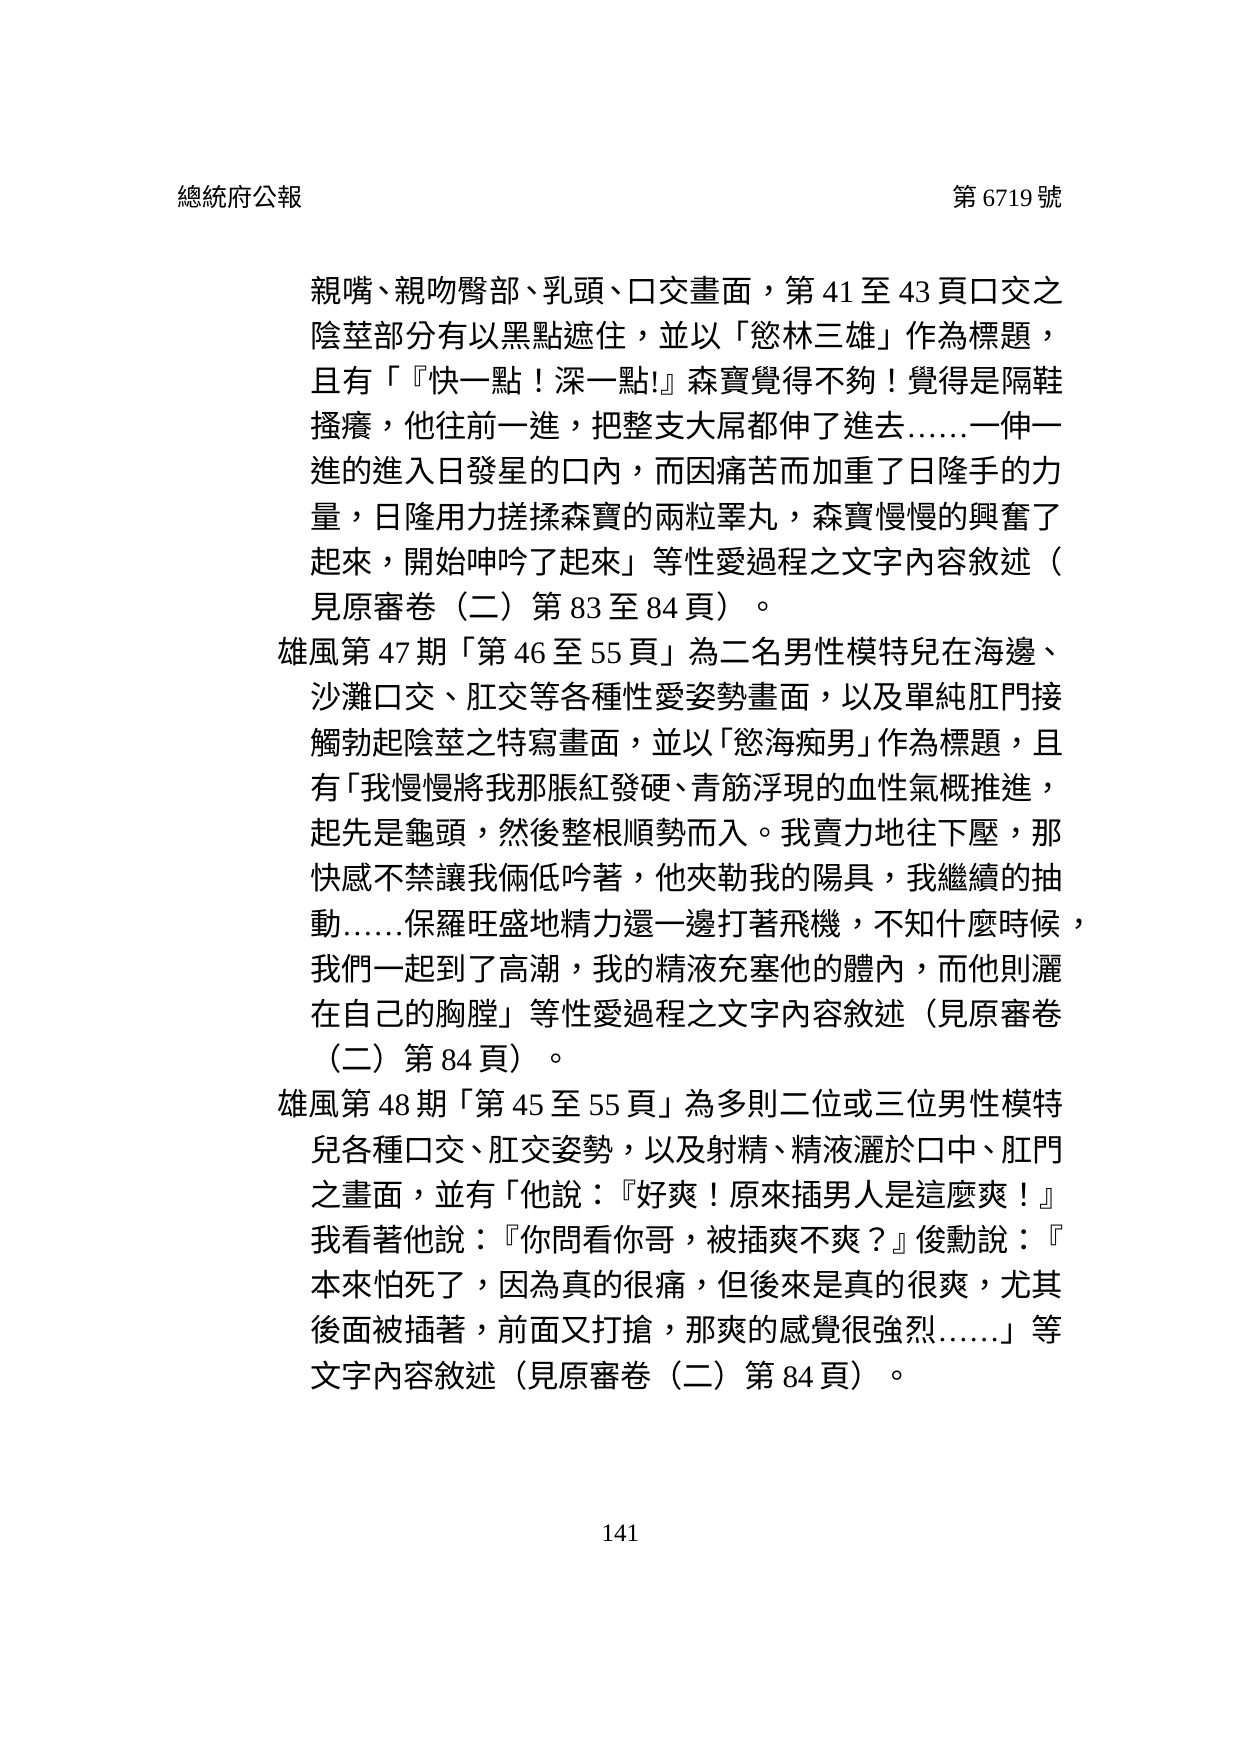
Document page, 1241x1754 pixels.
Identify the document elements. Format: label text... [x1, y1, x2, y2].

text 雄風第47期「第46至55頁」為二名男性模特兒在海邊、沙灘口交、肛交等各種性愛姿勢畫面，以及單純肛門接觸勃起陰莖之特寫畫面，並以「慾海痴男」作為標題，且有「我慢慢將我那脹紅發硬、青筋浮現的血性氣概推進，起先是龜頭，然後整根順勢而入。我賣力地往下壓，那快感不禁讓我倆低吟著，他夾勒我的陽具，我繼續的抽動……保羅旺盛地精力還一邊打著飛機，不知什麼時候，我們一起到了高潮，我的精液充塞他的體內，而他則灑在自己的胸膛」等性愛過程之文字內容敘述（見原審卷（二）第84頁）。 [277, 627, 1063, 1079]
text 雄風第48期「第45至55頁」為多則二位或三位男性模特兒各種口交、肛交姿勢，以及射精、精液灑於口中、肛門之畫面，並有「他說：『好爽！原來插男人是這麼爽！』我看著他說：『你問看你哥，被插爽不爽？』俊勳說：『本來怕死了，因為真的很痛，但後來是真的很爽，尤其後面被插著，前面又打搶，那爽的感覺很強烈……」等文字內容敘述（見原審卷（二）第84頁）。 [277, 1079, 1063, 1396]
text 親嘴、親吻臀部、乳頭、口交畫面，第41至43頁口交之陰莖部分有以黑點遮住，並以「慾林三雄」作為標題，且有「『快一點！深一點!』森寶覺得不夠！覺得是隔鞋搔癢，他往前一進，把整支大屌都伸了進去……一伸一進的進入日發星的口內，而因痛苦而加重了日隆手的力量，日隆用力搓揉森寶的兩粒睪丸，森寶慢慢的興奮了起來，開始呻吟了起來」等性愛過程之文字內容敘述（見原審卷（二）第83至84頁）。 [277, 266, 1063, 627]
